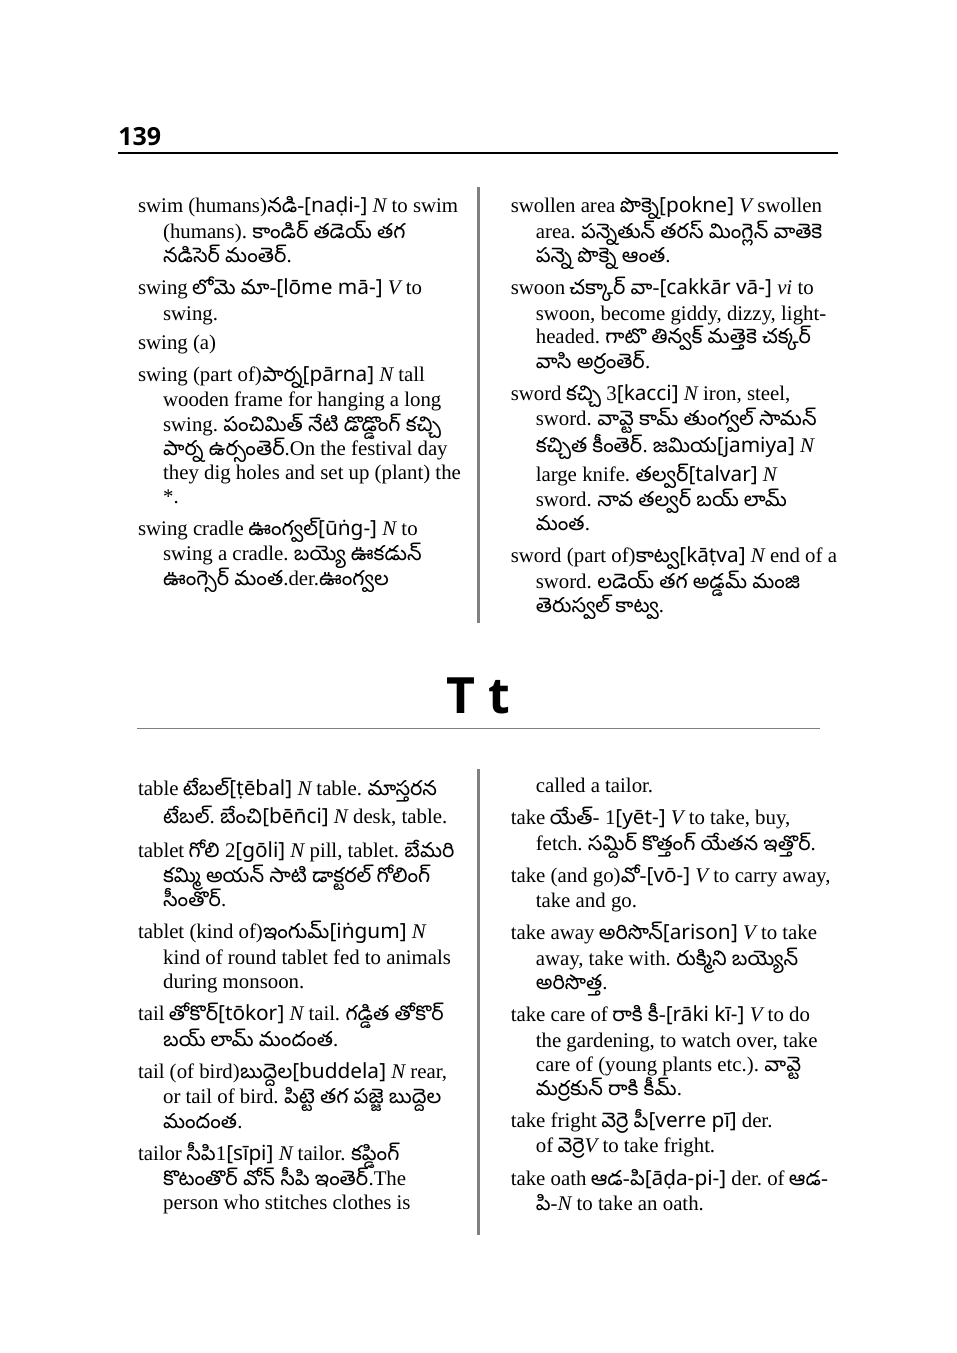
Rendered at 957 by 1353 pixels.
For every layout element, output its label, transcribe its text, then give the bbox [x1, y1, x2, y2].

text swingలోమె మా-[lōme mā-] V to swing. [119, 269, 465, 327]
text swollen areaపొక్నె[pokne] V swollen area. పన్నెతున్ తరస్ మింగ్లెన్ వాతెకె పన్నె పొక్నె ఆంత. [492, 188, 837, 269]
text takeయేత్- 1[yēt-] V to take, buy, fetch. సమ్దిర్ కొత్తంగ్ యేతన ఇత్తొర్. [492, 799, 837, 857]
text called a tailor. [492, 771, 837, 799]
text swing (a) [119, 327, 465, 356]
text swing (part of)పార్న[pārna] N tall wooden frame for hanging a long swing. పంచిమిత్ నేటి డొడ్డొంగ్ కచ్చి పార్న ఉర్సంతెర్.On the festival day they dig holes and set up (plant) the *. [119, 356, 465, 510]
text swim (humans)నడి-[naḍi-] N to swim (humans). కాండిర్ తడెయ్ తగ నడిసెర్ మంతెర్. [119, 188, 465, 269]
text tailorసీపి1[sīpi] N tailor. కప్డింగ్ కొటంతొర్ వోన్ సీపి ఇంతెర్.The person who stitches clothes is [119, 1135, 465, 1218]
text tabletగోలి 2[gōli] N pill, tablet. బేమరి కమ్మి అయన్ సాటి డాక్టరల్ గోలింగ్ సీంతొర్. [119, 832, 465, 913]
text take awayఅరిసొన్[arison] V to take away, take with. రుక్మిని బయ్యెన్ అరిసొత్త. [492, 914, 837, 996]
text take frightవెర్రె పీ[verre pī] der. ofవెర్రెV to take fright. [492, 1102, 837, 1159]
text swoonచక్కార్ వా-[cakkār vā-] vi to swoon, become giddy, dizzy, light-headed. గాటొ తిన్వక్ మత్తెకె చక్కర్ వాసి అర్రంతెర్. [492, 269, 837, 375]
text swordకచ్చి 3[kacci] N iron, steel, sword. వావ్టె కామ్ తుంగ్వల్ సామన్ కచ్చిత కీంతెర్. జమియ[jamiya] N large knife. తల్వర్[talvar] N sword. నావ తల్వర్ బయ్ లామ్ మంత. [492, 375, 837, 537]
text take oathఆడ-పి[āḍa-pi-] der. ofఆడ-పి-N to take an oath. [492, 1159, 837, 1219]
text tableటేబల్[ṭēbal] N table. మాస్తరన టేబల్. బేంచి[bēn̄ci] N desk, table. [119, 771, 465, 832]
text T t [137, 660, 820, 728]
text tailతోకొర్[tōkor] N tail. గడ్డిత తోకొర్ బయ్ లామ్ మందంత. [119, 995, 465, 1053]
text take (and go)వో-[vō-] V to carry away, take and go. [492, 857, 837, 914]
text tablet (kind of)ఇంగుమ్[iṅgum] N kind of round tablet fed to animals during monsoon. [119, 913, 465, 995]
text take care ofరాకి కీ-[rāki kī-] V to do the gardening, to watch over, take care of (young plants etc.). వావ్టె మర్రకున్ రాకి కీమ్. [492, 996, 837, 1102]
text swing cradleఊంగ్వల్[ūṅg-] N to swing a cradle. బయ్యె ఊకడున్ ఊంగ్సెర్ మంత.der.ఊంగ్వల [119, 510, 465, 594]
text sword (part of)కాట్వ[kāṭva] N end of a sword. లడెయ్ తగ అడ్డమ్ మంజి తెరుస్వల్ కాట్వ. [492, 537, 837, 621]
text tail (of bird)బుద్దెల[buddela] N rear, or tail of bird. పిట్టె తగ పజ్జె బుద్దెల మందంత. [119, 1053, 465, 1135]
